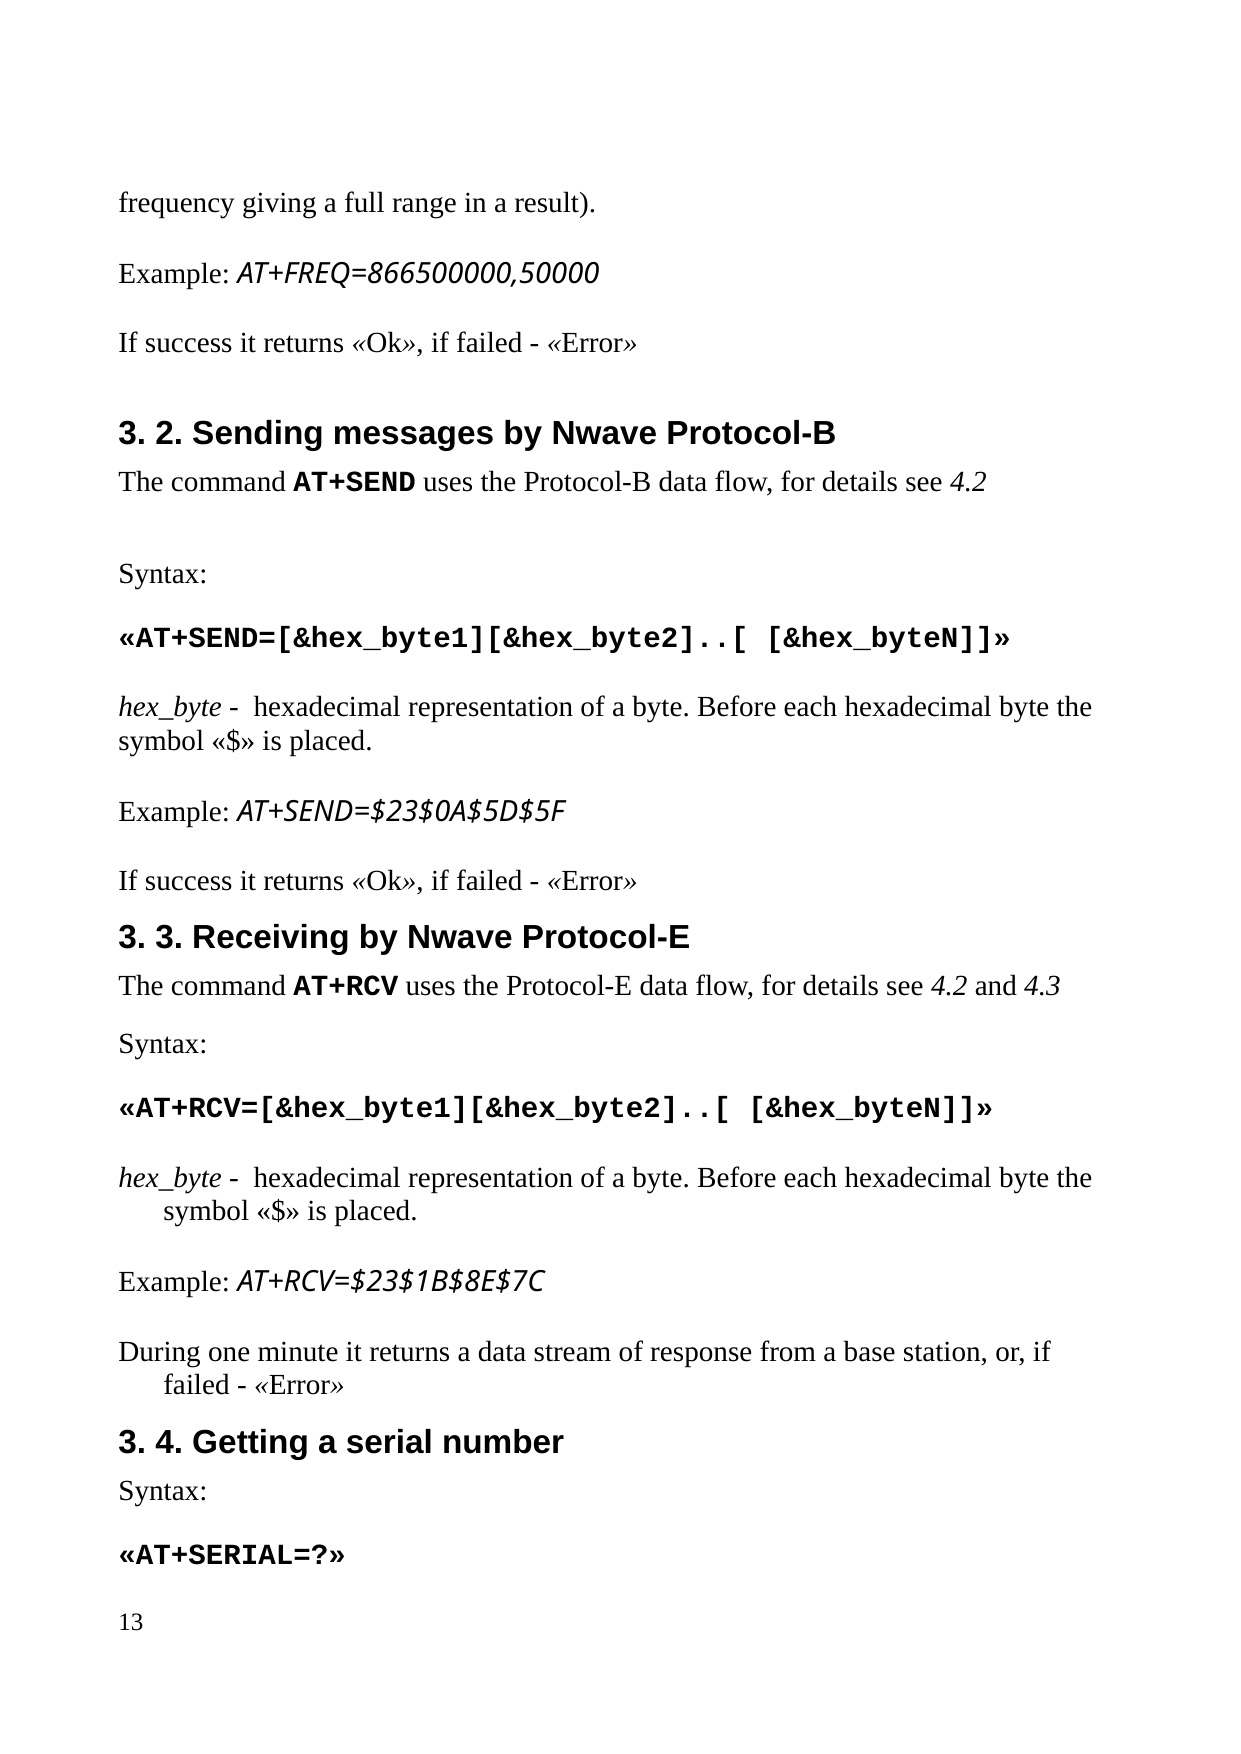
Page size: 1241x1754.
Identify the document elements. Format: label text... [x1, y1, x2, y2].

list During one minute it returns a data stream of response from a base station, or, if failed - «Error» [118, 1334, 1122, 1401]
list «AT+SERIAL=?» [118, 1540, 1122, 1573]
list hex_byte - hexadecimal representation of a byte. Before each hexadecimal byte the symbol «$» is placed. [118, 1160, 1122, 1227]
list Example: AT+RCV=$23$1B$8E$7C [118, 1261, 1122, 1300]
list Example: AT+SEND=$23$0A$5D$5F [118, 790, 1122, 830]
list Syntax: [118, 556, 1122, 589]
list If success it returns «Ok», if failed - «Error» [118, 863, 1122, 897]
list Syntax: [118, 1473, 1122, 1506]
list «AT+SEND=[&hex_byte1][&hex_byte2]..[ [&hex_byteN]]» [118, 623, 1122, 656]
list hex_byte - hexadecimal representation of a byte. Before each hexadecimal byte the symbol «$» is placed. [118, 689, 1122, 756]
text The command AT+RCV uses the Protocol-E data flow, for details see 4.2 and 4.3 [118, 968, 1122, 1004]
subtitle 3. 3. Receiving by Nwave Protocol-E [118, 918, 1122, 956]
list Syntax: [118, 1026, 1122, 1060]
subtitle 3. 4. Getting a serial number [118, 1422, 1122, 1460]
list If success it returns «Ok», if failed - «Error» [118, 326, 1122, 359]
list Example: AT+FREQ=866500000,50000 [118, 252, 1122, 292]
list frequency giving a full range in a result). [118, 185, 1122, 219]
list «AT+RCV=[&hex_byte1][&hex_byte2]..[ [&hex_byteN]]» [118, 1093, 1122, 1126]
text The command AT+SEND uses the Protocol-B data flow, for details see 4.2 [118, 464, 1122, 500]
subtitle 3. 2. Sending messages by Nwave Protocol-B [118, 413, 1122, 452]
